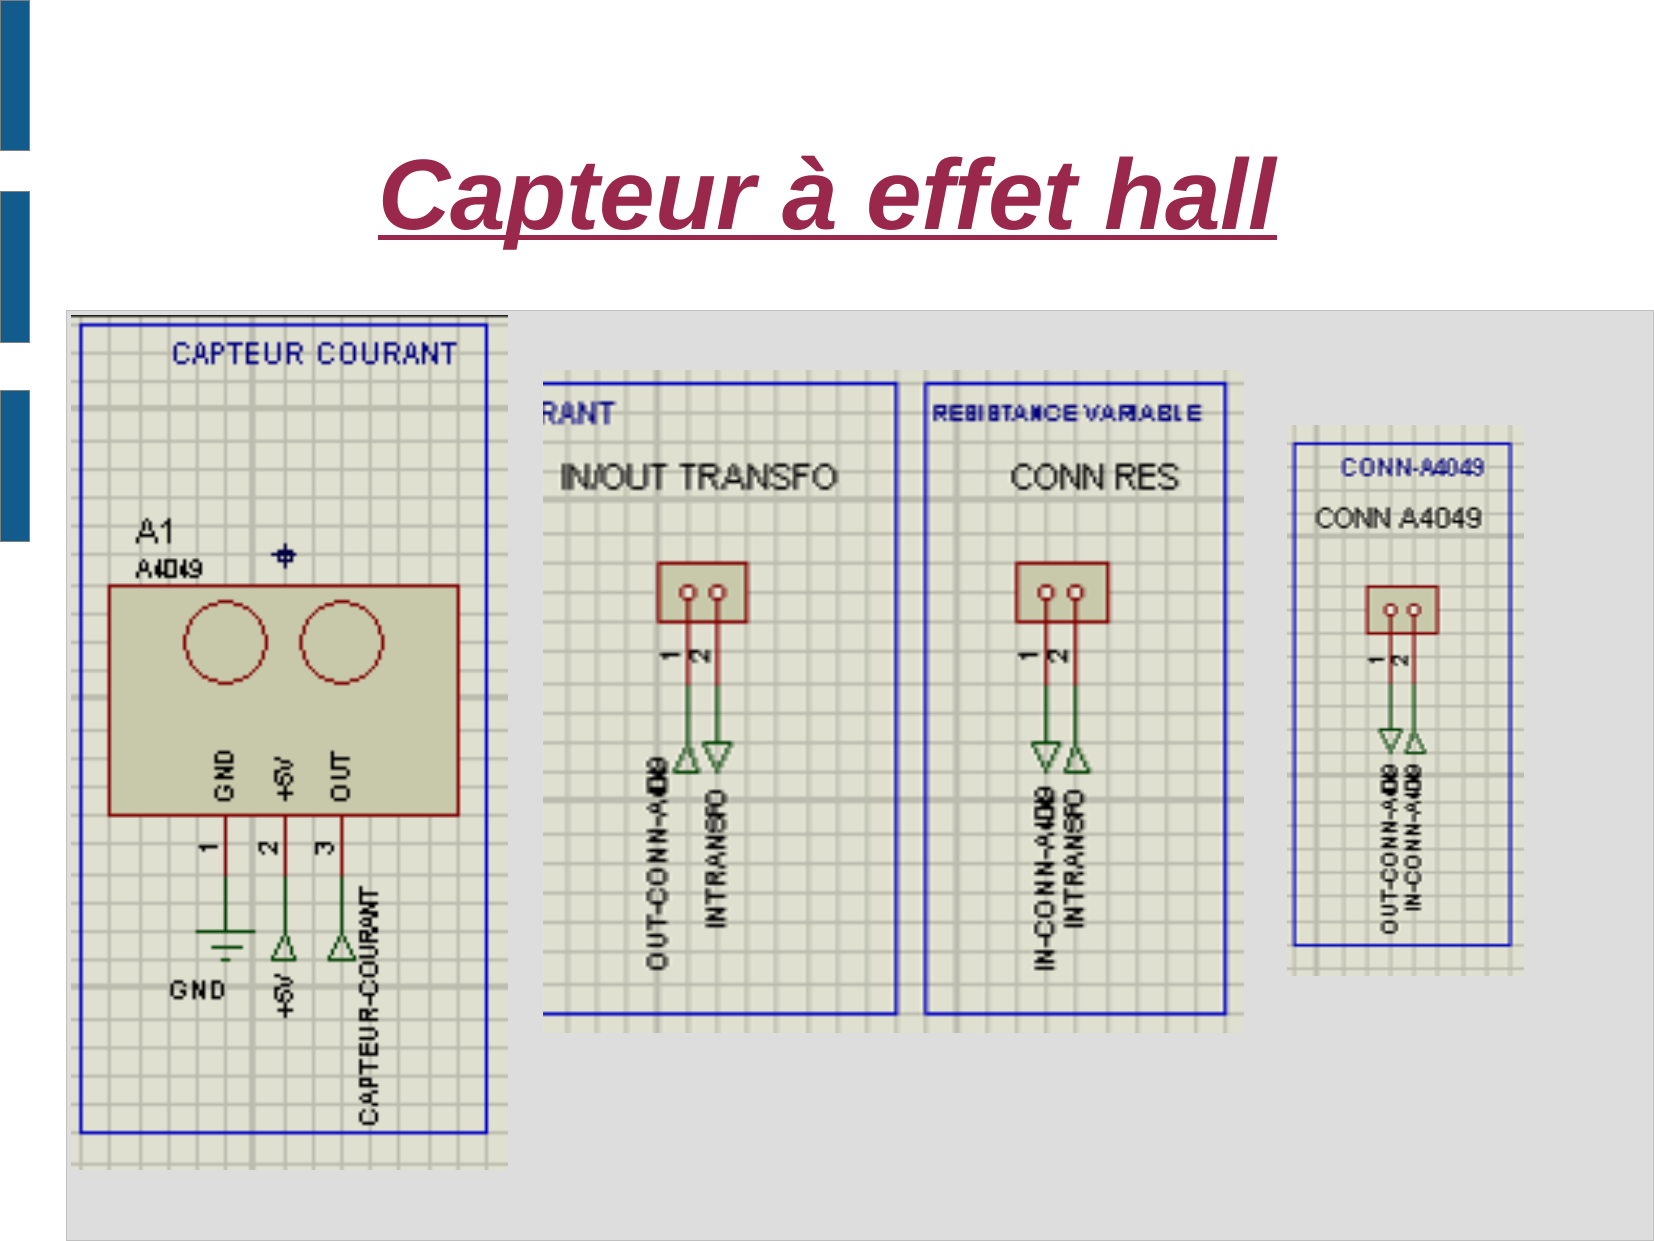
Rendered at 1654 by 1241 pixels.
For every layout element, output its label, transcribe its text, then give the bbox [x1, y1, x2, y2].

picture [1287, 425, 1524, 976]
picture [543, 370, 1244, 1033]
title Capteur à effet hall [121, 91, 1534, 299]
picture [71, 315, 508, 1170]
